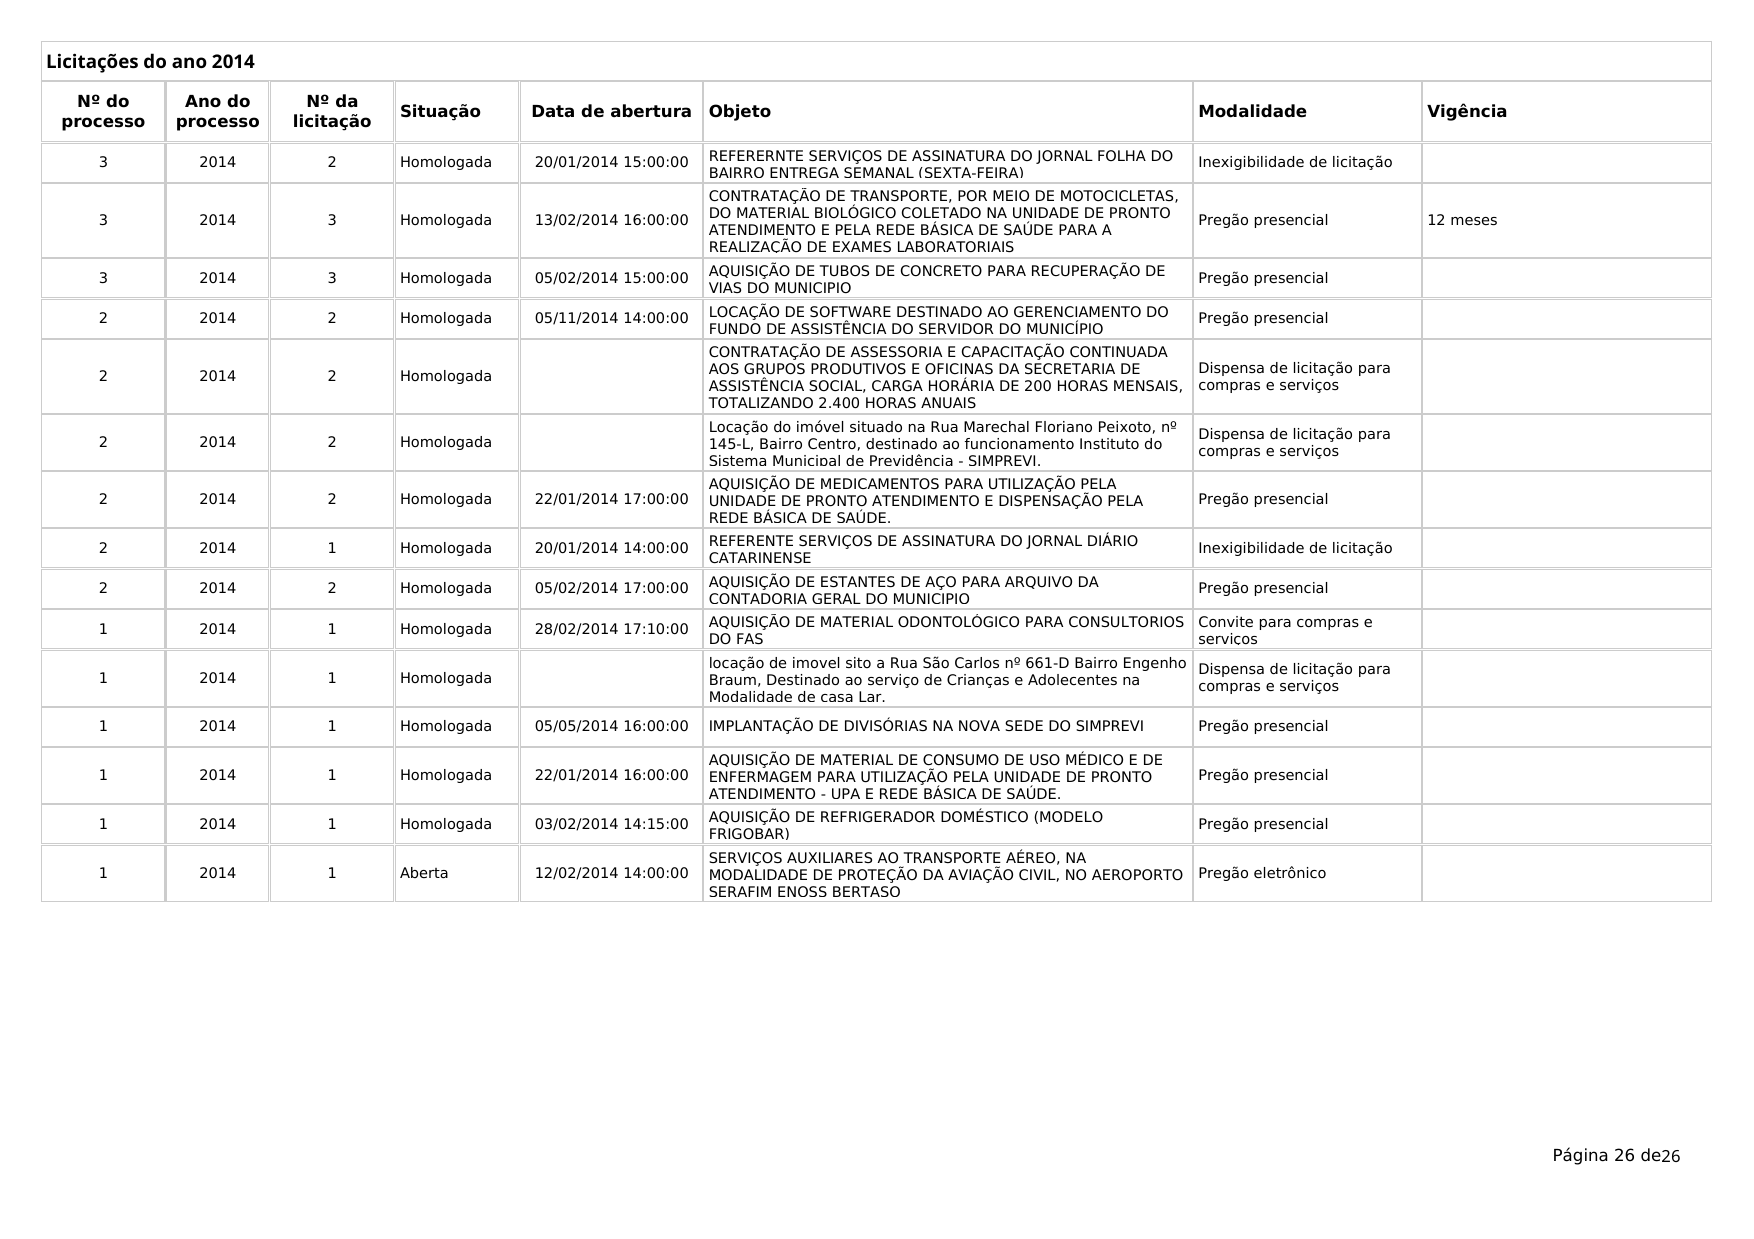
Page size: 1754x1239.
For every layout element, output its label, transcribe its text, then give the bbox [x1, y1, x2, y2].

table_cell Situação [396, 82, 518, 141]
table_cell 2 [42, 300, 164, 338]
table_cell 2 [271, 144, 393, 182]
table_cell 2014 [167, 184, 268, 257]
table_cell Inexigibilidade de licitação [1194, 529, 1421, 567]
table_cell [1423, 708, 1711, 746]
table_cell [41, 1136, 166, 1176]
table_cell [1713, 650, 1753, 707]
table_cell [1713, 569, 1753, 609]
table_cell Homologada [396, 610, 518, 648]
table_cell Convite para compras e serviços [1194, 610, 1421, 648]
table_cell Aberta [396, 846, 518, 901]
table_cell 2014 [167, 846, 268, 901]
table_cell REFERERNTE SERVIÇOS DE ASSINATURA DO JORNAL FOLHA DO BAIRRO ENTREGA SEMANAL (SEXTA-FEIRA) [704, 144, 1192, 182]
table_cell 3 [42, 144, 164, 182]
table_cell 2014 [167, 529, 268, 567]
table_cell 2 [271, 570, 393, 608]
table_cell 28/02/2014 17:10:00 [521, 610, 702, 648]
table_cell 22/01/2014 16:00:00 [521, 748, 702, 803]
table_cell 1 [42, 805, 164, 843]
table_cell Homologada [396, 144, 518, 182]
table_cell [521, 651, 702, 706]
table_cell REFERENTE SERVIÇOS DE ASSINATURA DO JORNAL DIÁRIO CATARINENSE [704, 529, 1192, 567]
table_cell Pregão presencial [1194, 184, 1421, 257]
table_cell 1 [271, 651, 393, 706]
table_cell [1422, 902, 1530, 1136]
table_cell 2014 [167, 340, 268, 413]
table_cell [1530, 902, 1661, 1136]
table_cell Ano do processo [167, 82, 268, 141]
table_cell [270, 902, 394, 1136]
table_cell 05/02/2014 17:00:00 [521, 570, 702, 608]
table_cell [1713, 528, 1753, 568]
table_cell [521, 340, 702, 413]
table_cell [1713, 41, 1753, 81]
table_cell [0, 1136, 41, 1176]
table_cell 1 [42, 708, 164, 746]
table_cell [1713, 902, 1753, 1136]
table_cell AQUISIÇÃO DE MATERIAL DE CONSUMO DE USO MÉDICO E DE ENFERMAGEM PARA UTILIZAÇÃO PELA UNIDADE DE PRONTO ATENDIMENTO - UPA E REDE BÁSICA DE SAÚDE. [704, 748, 1192, 803]
table_cell Homologada [396, 259, 518, 297]
table_cell [1423, 805, 1711, 843]
table_cell Pregão presencial [1194, 805, 1421, 843]
table_cell Pregão presencial [1194, 748, 1421, 803]
table_cell AQUISIÇÃO DE REFRIGERADOR DOMÉSTICO (MODELO FRIGOBAR) [704, 805, 1192, 843]
table_cell [1423, 570, 1711, 608]
table_header [703, 0, 1193, 41]
table_cell 2 [271, 472, 393, 527]
table_cell 12 meses [1423, 184, 1711, 257]
table_cell [0, 339, 41, 414]
table_cell locação de imovel sito a Rua São Carlos nº 661-D Bairro Engenho Braum, Destinado ao serviço de Crianças e Adolecentes na Modalidade de casa Lar. [704, 651, 1192, 706]
table_cell [0, 471, 41, 528]
table_cell [1713, 183, 1753, 258]
table_cell Homologada [396, 570, 518, 608]
table_cell Homologada [396, 529, 518, 567]
table_cell [0, 609, 41, 649]
table_cell AQUISIÇÃO DE MEDICAMENTOS PARA UTILIZAÇÃO PELA UNIDADE DE PRONTO ATENDIMENTO E DISPENSAÇÃO PELA REDE BÁSICA DE SAÚDE. [704, 472, 1192, 527]
table_cell [1423, 415, 1711, 470]
table_cell 2014 [167, 805, 268, 843]
table_header [1422, 0, 1530, 41]
table_cell [0, 143, 41, 183]
table_cell Nº do processo [42, 82, 164, 141]
table_cell 22/01/2014 17:00:00 [521, 472, 702, 527]
table_cell [1423, 300, 1711, 338]
table_cell Pregão presencial [1194, 300, 1421, 338]
table_cell [1422, 1136, 1530, 1176]
table_cell [1423, 748, 1711, 803]
table_cell 2014 [167, 651, 268, 706]
table_cell [1661, 902, 1712, 1136]
table_cell 2014 [167, 300, 268, 338]
table_cell [520, 1136, 703, 1176]
table_cell [1713, 414, 1753, 471]
table_header [520, 0, 703, 41]
table_header [395, 0, 519, 41]
table_cell Homologada [396, 415, 518, 470]
table_cell [1713, 258, 1753, 298]
table_cell Homologada [396, 340, 518, 413]
table_cell [0, 528, 41, 568]
table_cell [1713, 143, 1753, 183]
table_cell [0, 707, 41, 747]
table_cell 03/02/2014 14:15:00 [521, 805, 702, 843]
table_cell LOCAÇÃO DE SOFTWARE DESTINADO AO GERENCIAMENTO DO FUNDO DE ASSISTÊNCIA DO SERVIDOR DO MUNICÍPIO [704, 300, 1192, 338]
table_cell 2 [42, 472, 164, 527]
table_cell 3 [271, 259, 393, 297]
table_cell 2 [271, 415, 393, 470]
table_cell [0, 650, 41, 707]
table_cell 1 [271, 610, 393, 648]
table_cell 2014 [167, 144, 268, 182]
table_cell 2 [42, 529, 164, 567]
table_cell [1713, 339, 1753, 414]
table_cell 20/01/2014 15:00:00 [521, 144, 702, 182]
table_cell Vigência [1423, 82, 1711, 141]
table_cell 2014 [167, 610, 268, 648]
table_cell 1 [271, 846, 393, 901]
table_cell 2 [271, 300, 393, 338]
table_cell AQUISIÇÃO DE ESTANTES DE AÇO PARA ARQUIVO DA CONTADORIA GERAL DO MUNICIPIO [704, 570, 1192, 608]
table_header [0, 0, 41, 41]
table_cell 2014 [167, 570, 268, 608]
table_cell CONTRATAÇÃO DE TRANSPORTE, POR MEIO DE MOTOCICLETAS, DO MATERIAL BIOLÓGICO COLETADO NA UNIDADE DE PRONTO ATENDIMENTO E PELA REDE BÁSICA DE SAÚDE PARA A REALIZAÇÃO DE EXAMES LABORATORIAIS [704, 184, 1192, 257]
table_cell 2 [271, 340, 393, 413]
table_cell [166, 902, 269, 1136]
table_cell [0, 258, 41, 298]
table_cell [166, 1136, 269, 1176]
table_cell [1713, 707, 1753, 747]
table_cell Homologada [396, 805, 518, 843]
table_cell 2014 [167, 708, 268, 746]
table_cell [1423, 529, 1711, 567]
table_cell [1193, 902, 1422, 1136]
table_cell [0, 299, 41, 339]
table_cell [0, 414, 41, 471]
table_cell [395, 902, 519, 1136]
table_cell 1 [42, 846, 164, 901]
table_cell [1423, 144, 1711, 182]
table_cell [0, 183, 41, 258]
table_cell AQUISIÇÃO DE MATERIAL ODONTOLÓGICO PARA CONSULTORIOS DO FAS [704, 610, 1192, 648]
table_cell 05/11/2014 14:00:00 [521, 300, 702, 338]
table_cell [1423, 651, 1711, 706]
table_cell 1 [42, 651, 164, 706]
table_cell 2 [42, 340, 164, 413]
table_cell 1 [42, 748, 164, 803]
table_cell Homologada [396, 748, 518, 803]
table_cell Data de abertura [521, 82, 702, 141]
table_cell [41, 902, 166, 1136]
table_cell [1713, 609, 1753, 649]
table_cell 2014 [167, 472, 268, 527]
table_cell 26 [1661, 1136, 1712, 1176]
table_cell Homologada [396, 651, 518, 706]
table_cell [0, 569, 41, 609]
table_cell 1 [271, 748, 393, 803]
table_header [1530, 0, 1661, 41]
table_cell [1713, 81, 1753, 142]
table_cell [1423, 472, 1711, 527]
table_cell Homologada [396, 472, 518, 527]
table_header [166, 0, 269, 41]
table_cell 05/02/2014 15:00:00 [521, 259, 702, 297]
table_cell [520, 902, 703, 1136]
table_cell [0, 845, 41, 902]
table_cell 20/01/2014 14:00:00 [521, 529, 702, 567]
table_cell 2014 [167, 415, 268, 470]
table_cell [703, 1136, 1193, 1176]
table_cell 3 [271, 184, 393, 257]
table_cell [0, 747, 41, 804]
table_cell 1 [42, 610, 164, 648]
table_cell Pregão presencial [1194, 708, 1421, 746]
table_cell [1713, 747, 1753, 804]
table_header [1193, 0, 1422, 41]
table_cell Objeto [704, 82, 1192, 141]
table_cell Licitações do ano 2014 [42, 42, 1711, 80]
table_cell [0, 804, 41, 844]
table_cell [1423, 610, 1711, 648]
table_cell [1713, 1136, 1753, 1176]
table_cell SERVIÇOS AUXILIARES AO TRANSPORTE AÉREO, NA MODALIDADE DE PROTEÇÃO DA AVIAÇÃO CIVIL, NO AEROPORTO SERAFIM ENOSS BERTASO [704, 846, 1192, 901]
table_cell [0, 902, 41, 1136]
table_cell [1713, 299, 1753, 339]
table_cell Dispensa de licitação para compras e serviços [1194, 415, 1421, 470]
table_cell 12/02/2014 14:00:00 [521, 846, 702, 901]
table_cell 2014 [167, 748, 268, 803]
table_cell Pregão presencial [1194, 570, 1421, 608]
table_header [270, 0, 394, 41]
table_cell [0, 81, 41, 142]
table_cell 1 [271, 529, 393, 567]
table_header [1661, 0, 1712, 41]
table_cell 1 [271, 805, 393, 843]
table_cell [1193, 1136, 1422, 1176]
table_cell 3 [42, 259, 164, 297]
table_cell Página 26 de [1530, 1136, 1661, 1176]
table_cell [1423, 846, 1711, 901]
table_cell 1 [271, 708, 393, 746]
table_cell 3 [42, 184, 164, 257]
table_cell Pregão presencial [1194, 259, 1421, 297]
table_cell Homologada [396, 184, 518, 257]
table_cell Dispensa de licitação para compras e serviços [1194, 340, 1421, 413]
table_cell [521, 415, 702, 470]
table_cell Homologada [396, 708, 518, 746]
table_cell Inexigibilidade de licitação [1194, 144, 1421, 182]
table_cell Homologada [396, 300, 518, 338]
table_cell 2014 [167, 259, 268, 297]
table_cell 2 [42, 415, 164, 470]
table_cell Modalidade [1194, 82, 1421, 141]
table_cell [1713, 804, 1753, 844]
table_header [1713, 0, 1753, 41]
table_header [41, 0, 166, 41]
table_cell Dispensa de licitação para compras e serviços [1194, 651, 1421, 706]
table_cell [1423, 340, 1711, 413]
table_cell Nº da licitação [271, 82, 393, 141]
table_cell [270, 1136, 394, 1176]
table_cell [0, 41, 41, 81]
table_cell [1423, 259, 1711, 297]
table_cell Pregão presencial [1194, 472, 1421, 527]
table_cell 13/02/2014 16:00:00 [521, 184, 702, 257]
table_cell [395, 1136, 519, 1176]
table_cell [703, 902, 1193, 1136]
table_cell Pregão eletrônico [1194, 846, 1421, 901]
table_cell [1713, 471, 1753, 528]
table_cell AQUISIÇÃO DE TUBOS DE CONCRETO PARA RECUPERAÇÃO DE VIAS DO MUNICIPIO [704, 259, 1192, 297]
table_cell IMPLANTAÇÃO DE DIVISÓRIAS NA NOVA SEDE DO SIMPREVI [704, 708, 1192, 746]
table_cell CONTRATAÇÃO DE ASSESSORIA E CAPACITAÇÃO CONTINUADA AOS GRUPOS PRODUTIVOS E OFICINAS DA SECRETARIA DE ASSISTÊNCIA SOCIAL, CARGA HORÁRIA DE 200 HORAS MENSAIS, TOTALIZANDO 2.400 HORAS ANUAIS [704, 340, 1192, 413]
table_cell [1713, 845, 1753, 902]
table_cell 2 [42, 570, 164, 608]
table_cell 05/05/2014 16:00:00 [521, 708, 702, 746]
table_cell Locação do imóvel situado na Rua Marechal Floriano Peixoto, nº 145-L, Bairro Centro, destinado ao funcionamento Instituto do Sistema Municipal de Previdência - SIMPREVI. [704, 415, 1192, 470]
